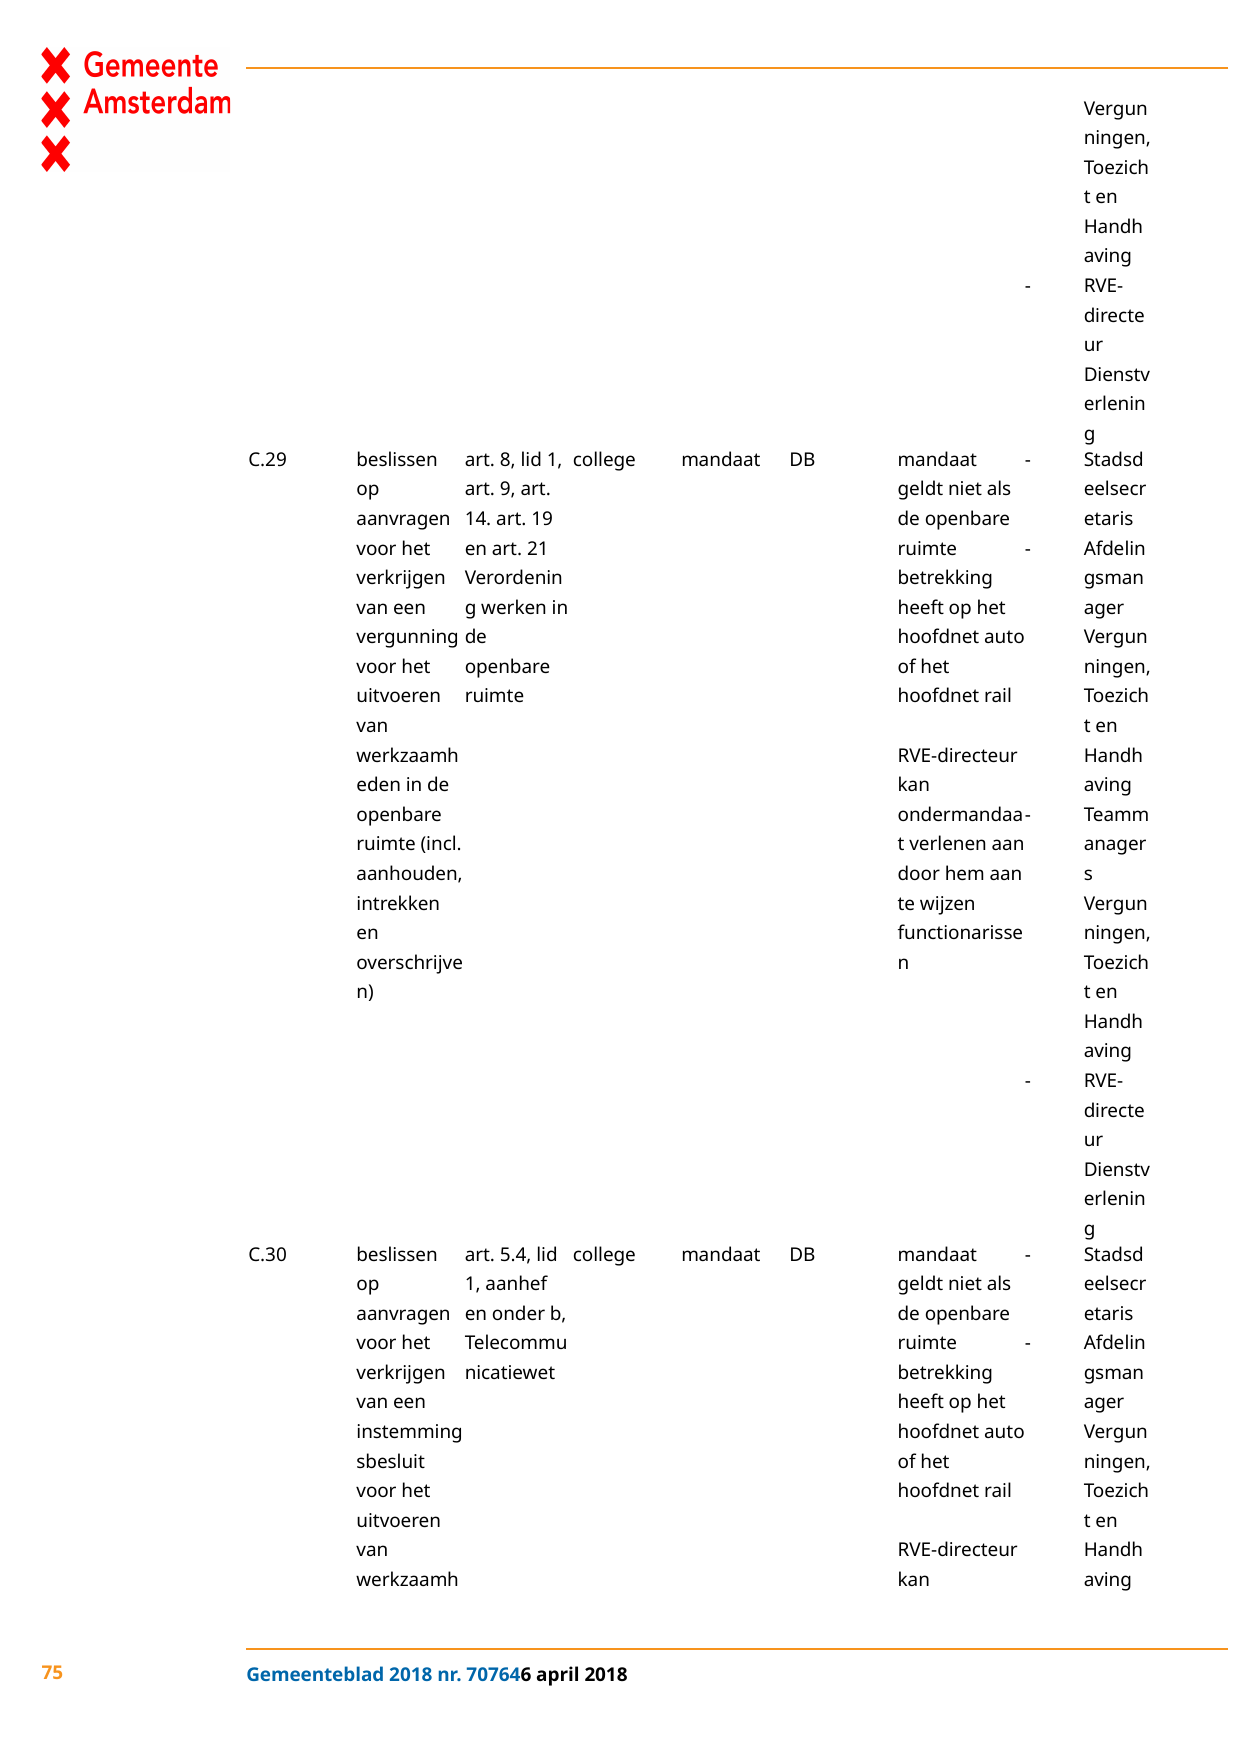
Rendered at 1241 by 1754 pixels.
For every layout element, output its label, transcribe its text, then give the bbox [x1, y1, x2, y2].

picture [41, 47, 231, 172]
table_cell [789, 95, 897, 446]
table_cell Stadsdeelsecretaris Afdelingsmanager Vergunningen, Toezicht en Handhaving Teammanagers Vergunningen, Toezicht en Handhaving RVE-directeur Dienstverlening [1025, 446, 1152, 1241]
table_cell mandaat geldt niet als de openbare ruimte betrekking heeft op het hoofdnet auto of het hoofdnet rail RVE-directeur kan [898, 1241, 1024, 1592]
table_cell mandaat geldt niet als de openbare ruimte betrekking heeft op het hoofdnet auto of het hoofdnet rail RVE-directeur kan ondermandaat verlenen aan door hem aan te wijzen functionarissen [898, 446, 1024, 1241]
table_cell C.30 [248, 1241, 356, 1592]
table_cell mandaat [681, 446, 789, 1241]
table_cell college [573, 446, 681, 1241]
table_cell college [573, 1241, 681, 1592]
table_cell DB [789, 446, 897, 1241]
table_cell mandaat [681, 1241, 789, 1592]
table_cell art. 8, lid 1, art. 9, art. 14. art. 19 en art. 21 Verordening werken in de openbare ruimte [465, 446, 573, 1241]
table_cell [356, 95, 464, 446]
table_cell beslissen op aanvragen voor het verkrijgen van een vergunning voor het uitvoeren van werkzaamheden in de openbare ruimte (incl. aanhouden, intrekken en overschrijven) [356, 446, 464, 1241]
table_cell beslissen op aanvragen voor het verkrijgen van een instemmingsbesluit voor het uitvoeren van werkzaamh [356, 1241, 464, 1592]
table_cell art. 5.4, lid 1, aanhef en onder b, Telecommunicatiewet [465, 1241, 573, 1592]
table_cell [573, 95, 681, 446]
table_cell Vergunningen, Toezicht en Handhaving RVE-directeur Dienstverlening [1025, 95, 1152, 446]
table_cell [248, 95, 356, 446]
table_cell [465, 95, 573, 446]
table_cell Stadsdeelsecretaris Afdelingsmanager Vergunningen, Toezicht en Handhaving [1025, 1241, 1152, 1592]
table_cell DB [789, 1241, 897, 1592]
table_cell [681, 95, 789, 446]
table_cell [898, 95, 1024, 446]
table_cell C.29 [248, 446, 356, 1241]
